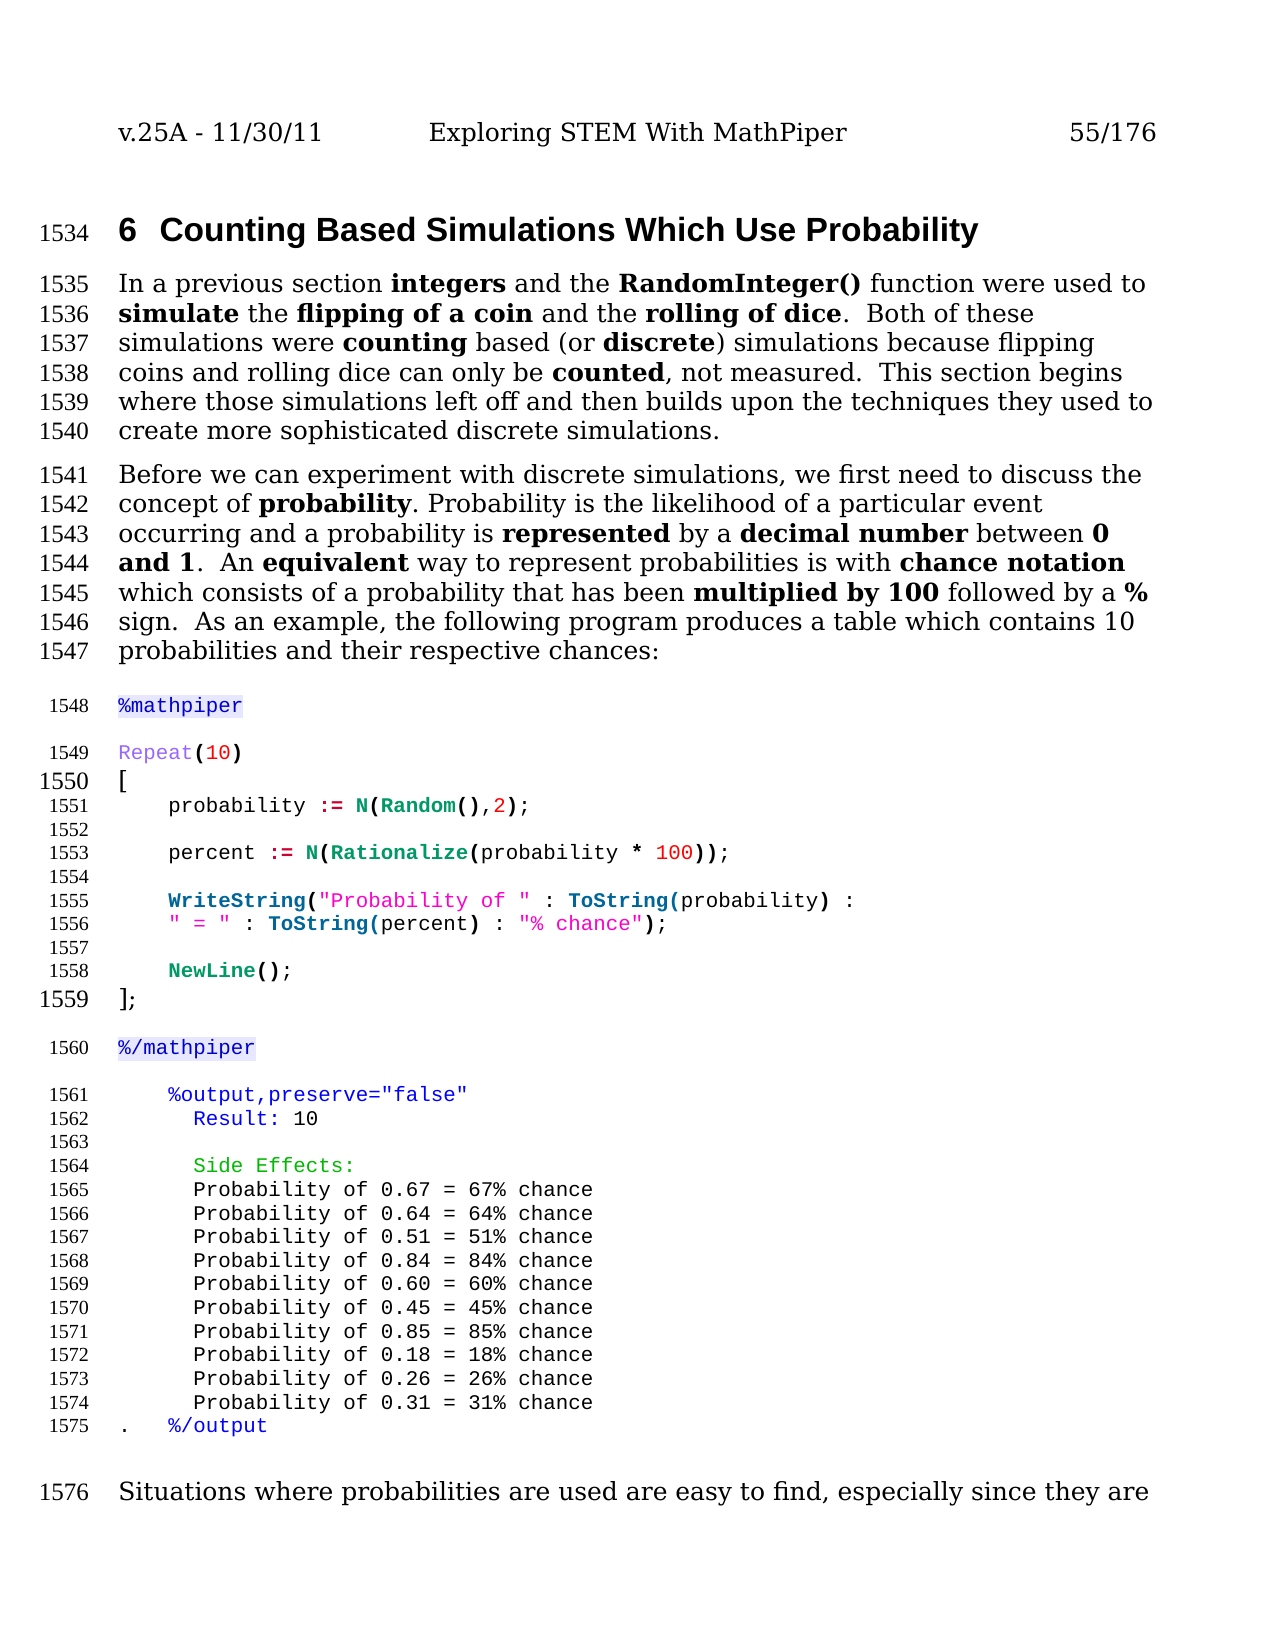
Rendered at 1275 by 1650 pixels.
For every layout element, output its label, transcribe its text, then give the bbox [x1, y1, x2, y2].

text Probability of 0.64 = 64% chance [118, 1202, 1157, 1226]
text Probability of 0.31 = 31% chance [118, 1392, 1157, 1415]
text Repeat(10) [118, 742, 1157, 766]
text probability := N(Random(),2); [118, 795, 1157, 819]
text Probability of 0.26 = 26% chance [118, 1368, 1157, 1392]
text NewLine(); [118, 961, 1157, 984]
text Probability of 0.51 = 51% chance [118, 1226, 1157, 1250]
text [ [118, 766, 1157, 795]
text . %/output [118, 1415, 1157, 1439]
text Probability of 0.84 = 84% chance [118, 1250, 1157, 1273]
text Before we can experiment with discrete simulations, we first need to discuss the concept of probability. Probability is the likelihood of a particular event occurring and a probability is represented by a decimal number between 0 and 1. An equivalent way to represent probabilities is with chance notation which consists of a probability that has been multiplied by 100 followed by a % sign. As an example, the following program produces a table which contains 10 probabilities and their respective chances: [118, 460, 1157, 665]
text %mathpiper [118, 695, 1157, 718]
text " = " : ToString(percent) : "% chance"); [118, 913, 1157, 937]
text %/mathpiper [118, 1037, 1157, 1061]
text Situations where probabilities are used are easy to find, especially since they are [118, 1477, 1157, 1507]
text In a previous section integers and the RandomInteger() function were used to simulate the flipping of a coin and the rolling of dice. Both of these simulations were counting based (or discrete) simulations because flipping coins and rolling dice can only be counted, not measured. This section begins where those simulations left off and then builds upon the techniques they used to create more sophisticated discrete simulations. [118, 269, 1157, 445]
text Probability of 0.45 = 45% chance [118, 1297, 1157, 1321]
text Probability of 0.85 = 85% chance [118, 1321, 1157, 1344]
text Probability of 0.67 = 67% chance [118, 1179, 1157, 1202]
text percent := N(Rationalize(probability * 100)); [118, 842, 1157, 866]
text Side Effects: [118, 1155, 1157, 1179]
text Probability of 0.60 = 60% chance [118, 1273, 1157, 1297]
text WriteString("Probability of " : ToString(probability) : [118, 889, 1157, 913]
subtitle Counting Based Simulations Which Use Probability [118, 210, 1157, 248]
text Result: 10 [118, 1108, 1157, 1132]
text %output,preserve="false" [118, 1084, 1157, 1108]
text ]; [118, 984, 1157, 1013]
text Probability of 0.18 = 18% chance [118, 1344, 1157, 1368]
